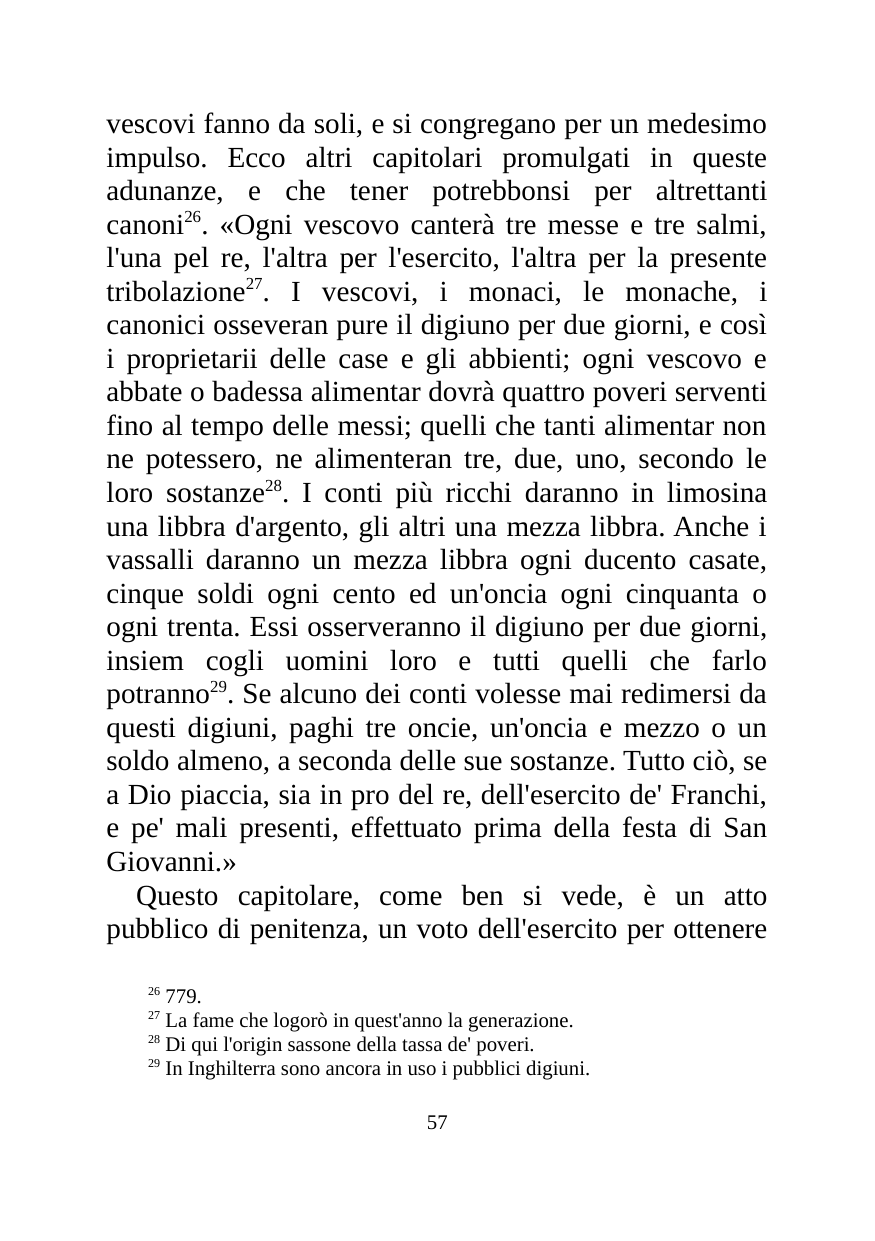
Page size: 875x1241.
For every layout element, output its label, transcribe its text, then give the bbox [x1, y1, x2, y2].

text Di qui l'origin sassone della tassa de' poveri. [106, 1032, 768, 1056]
text 779. [106, 984, 768, 1008]
text La fame che logorò in quest'anno la generazione. [106, 1008, 768, 1032]
text Questo capitolare, come ben si vede, è un atto pubblico di penitenza, un voto dell'esercito per ottenere [106, 878, 768, 945]
text vescovi fanno da soli, e si congregano per un medesimo impulso. Ecco altri capitolari promulgati in queste adunanze, e che tener potrebbonsi per altrettanti canoni. «Ogni vescovo canterà tre messe e tre salmi, l'una pel re, l'altra per l'esercito, l'altra per la presente tribolazione. I vescovi, i monaci, le monache, i canonici osseveran pure il digiuno per due giorni, e così i proprietarii delle case e gli abbienti; ogni vescovo e abbate o badessa alimentar dovrà quattro poveri serventi fino al tempo delle messi; quelli che tanti alimentar non ne potessero, ne alimenteran tre, due, uno, secondo le loro sostanze. I conti più ricchi daranno in limosina una libbra d'argento, gli altri una mezza libbra. Anche i vassalli daranno un mezza libbra ogni ducento casate, cinque soldi ogni cento ed un'oncia ogni cinquanta o ogni trenta. Essi osserveranno il digiuno per due giorni, insiem cogli uomini loro e tutti quelli che farlo potranno. Se alcuno dei conti volesse mai redimersi da questi digiuni, paghi tre oncie, un'oncia e mezzo o un soldo almeno, a seconda delle sue sostanze. Tutto ciò, se a Dio piaccia, sia in pro del re, dell'esercito de' Franchi, e pe' mali presenti, effettuato prima della festa di San Giovanni.» [106, 106, 768, 878]
text In Inghilterra sono ancora in uso i pubblici digiuni. [106, 1056, 768, 1080]
